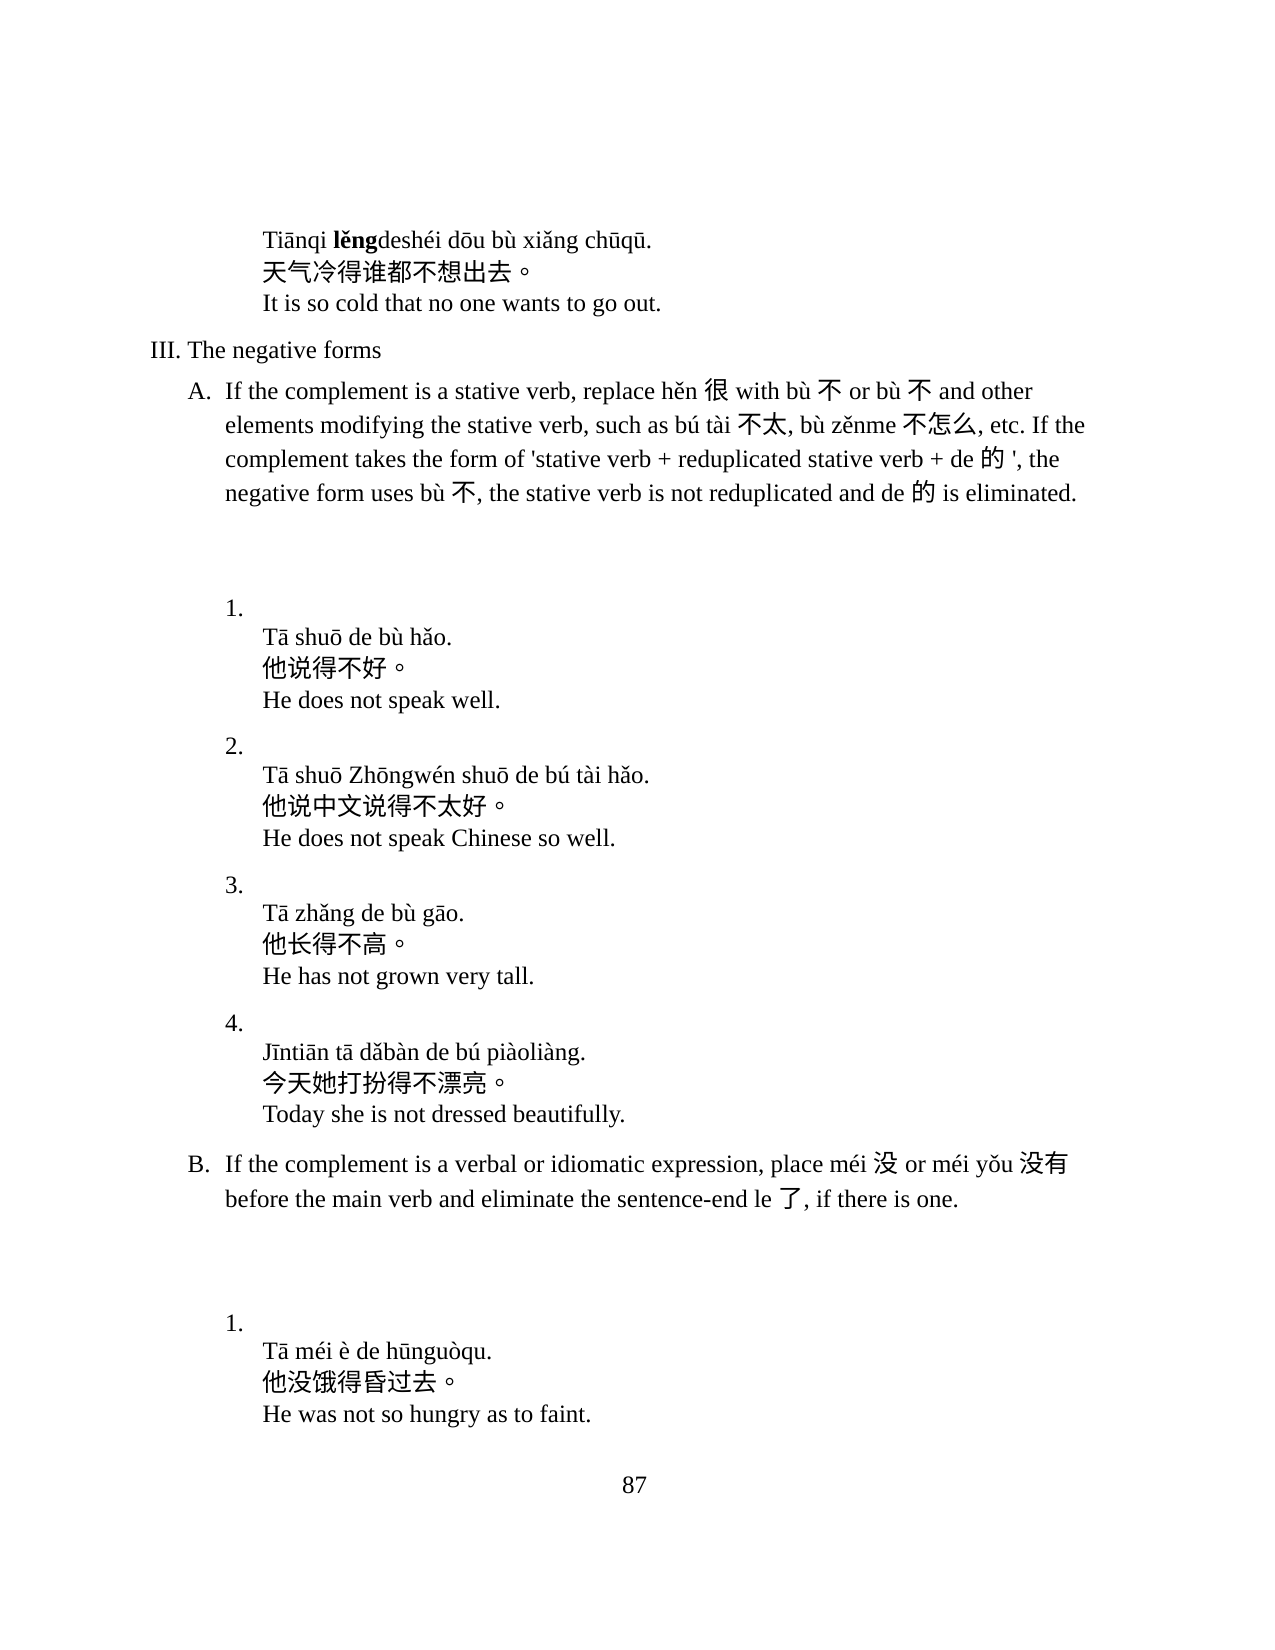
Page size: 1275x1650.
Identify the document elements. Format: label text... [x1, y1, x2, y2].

list If the complement is a stative verb, replace hěn 很 with bù 不 or bù 不 and other elements modifying the stative verb, such as bú tài 不太, bù zěnme 不怎么, etc. If the complement takes the form of 'stative verb + reduplicated stative verb + de 的 ', the negative form uses bù 不, the stative verb is not reduplicated and de 的 is eliminated. [187, 373, 1125, 509]
list Tā shuō de bù hǎo. 他说得不好。 He does not speak well. [225, 593, 1125, 713]
list Jīntiān tā dǎbàn de bú piàoliàng. 今天她打扮得不漂亮。 Today she is not dressed beautifully. [225, 1008, 1125, 1128]
text III. The negative forms [150, 335, 1125, 364]
list If the complement is a verbal or idiomatic expression, place méi 没 or méi yǒu 没有 before the main verb and eliminate the sentence-end le 了, if there is one. [187, 1146, 1125, 1214]
list Tiānqi lěngdeshéi dōu bù xiǎng chūqū. 天气冷得谁都不想出去。 It is so cold that no one wants to go out. [225, 197, 1125, 317]
list Tā méi è de hūnguòqu. 他没饿得昏过去。 He was not so hungry as to faint. [225, 1308, 1125, 1428]
list [225, 150, 1125, 179]
list Tā shuō Zhōngwén shuō de bú tài hǎo. 他说中文说得不太好。 He does not speak Chinese so well. [225, 731, 1125, 852]
list Tā zhǎng de bù gāo. 他长得不高。 He has not grown very tall. [225, 870, 1125, 990]
